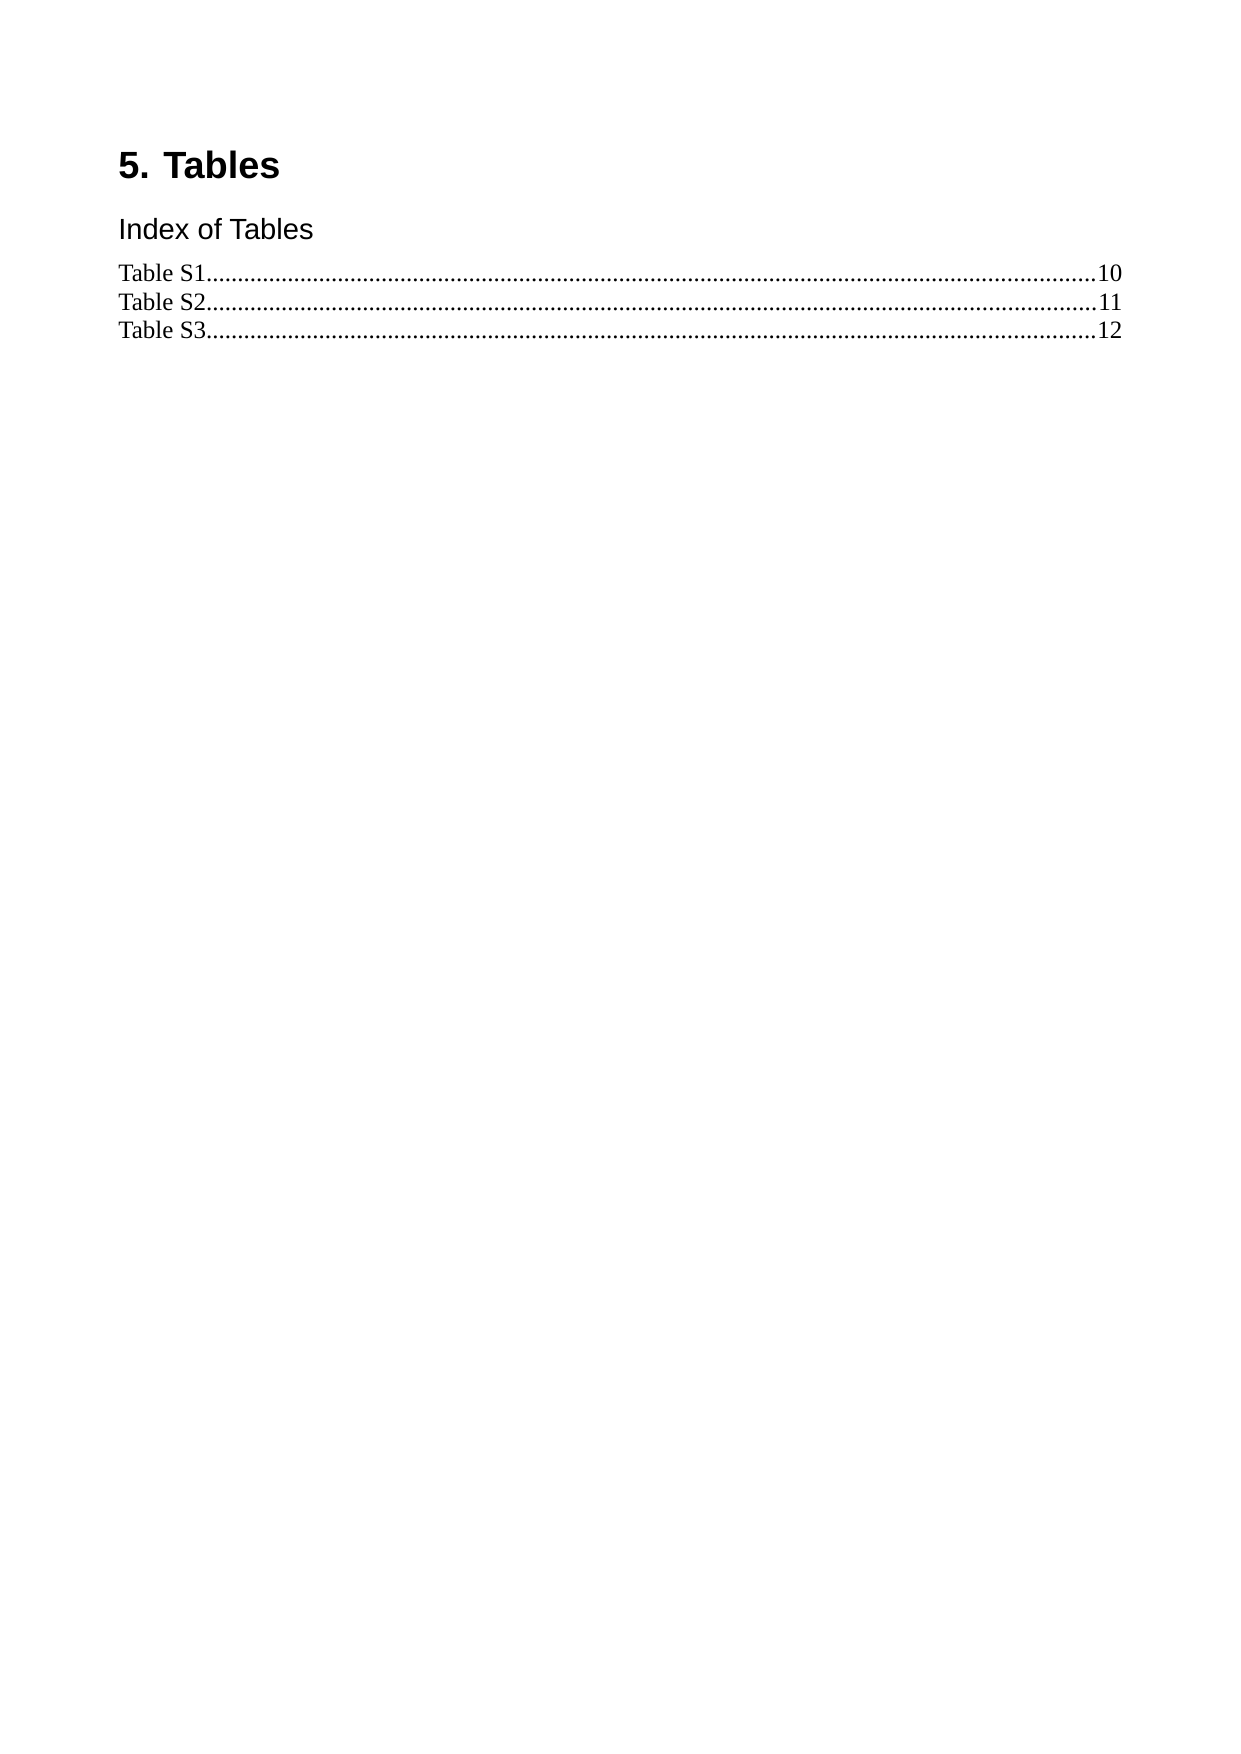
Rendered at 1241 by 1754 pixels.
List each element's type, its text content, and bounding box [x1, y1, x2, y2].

subtitle Index of Tables [118, 212, 1122, 245]
text Table S2 11 [118, 287, 1122, 315]
text Table S1 10 [118, 258, 1122, 287]
text Table S3 12 [118, 315, 1122, 344]
subtitle Tables [118, 143, 1122, 187]
